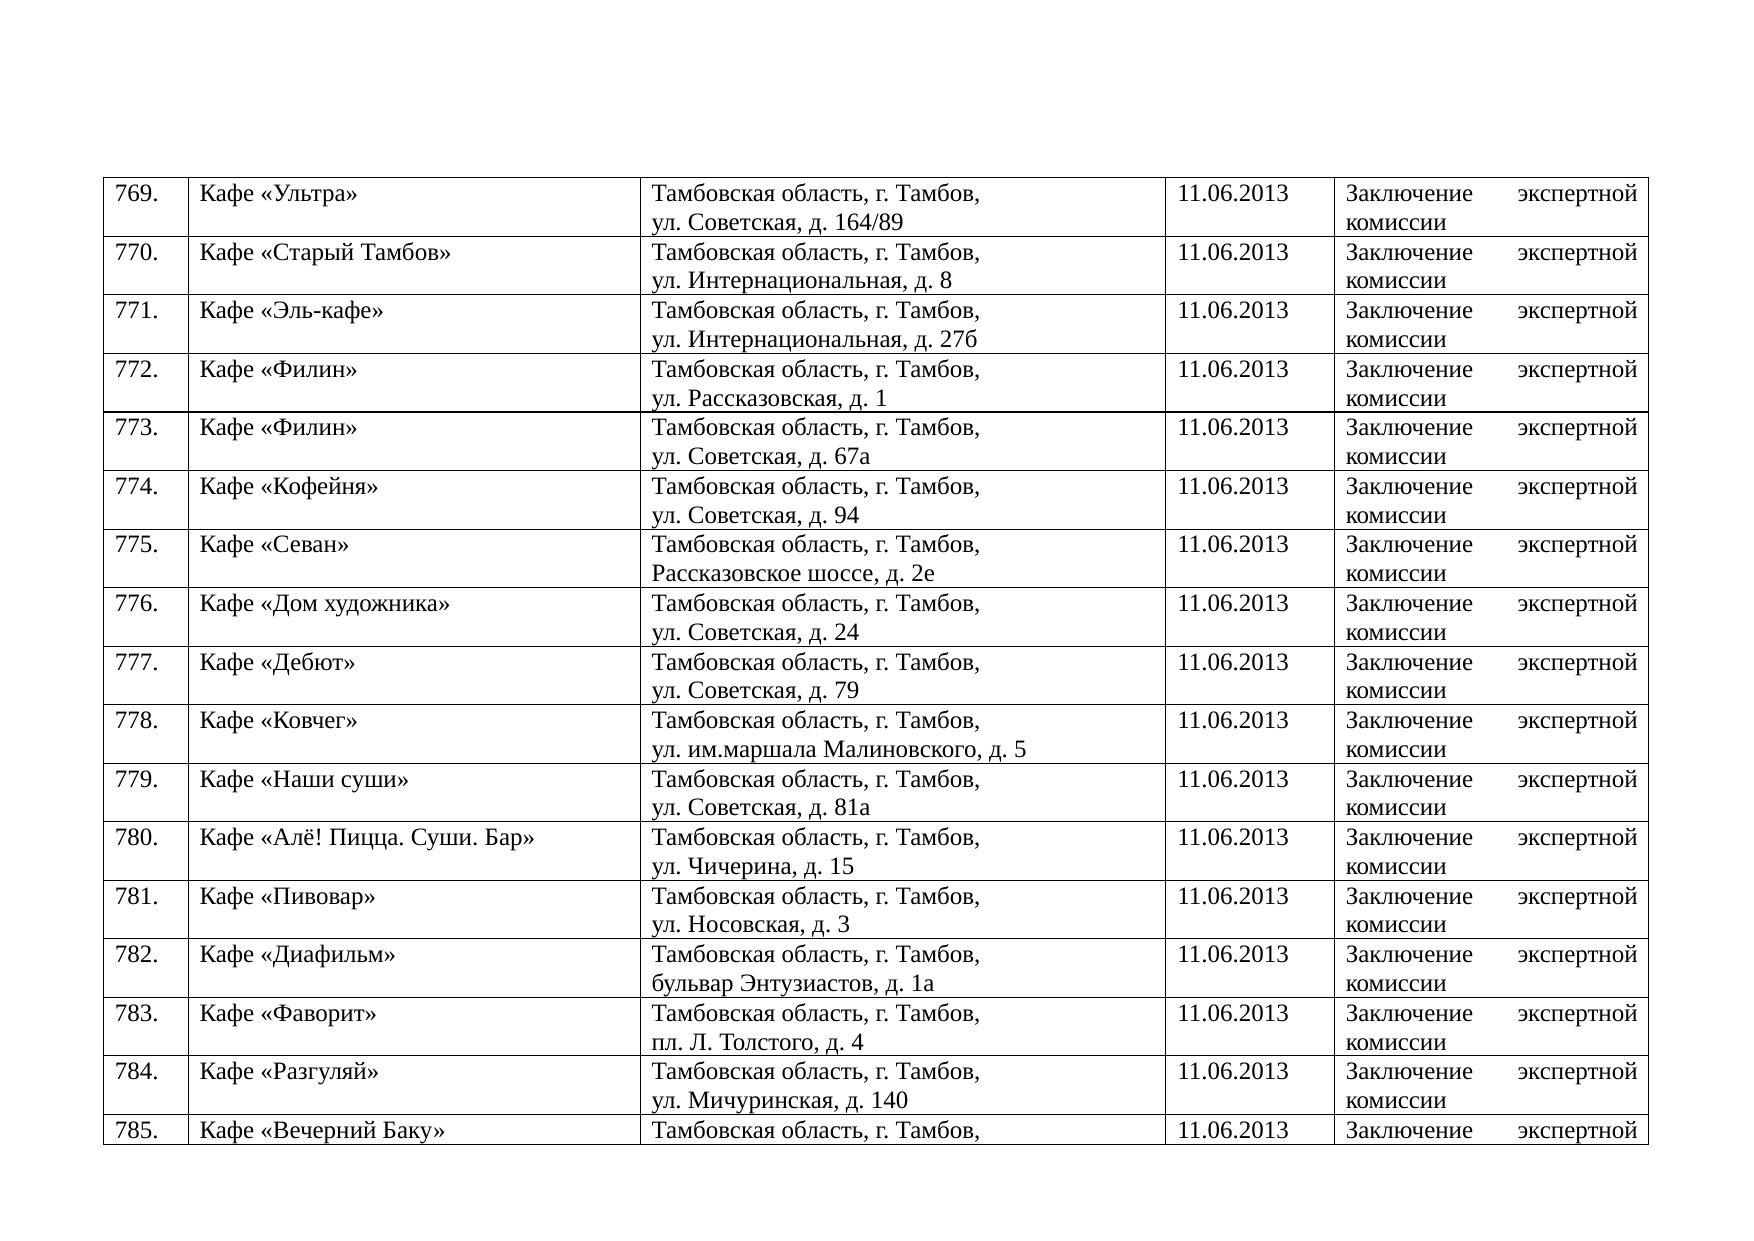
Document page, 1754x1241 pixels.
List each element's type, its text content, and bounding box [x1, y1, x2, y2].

table_cell 11.06.2013 [1166, 647, 1334, 704]
table_cell Кафе «Филин» [189, 354, 640, 411]
table_cell 11.06.2013 [1166, 998, 1334, 1055]
table_cell Заключение экспертной комиссии [1335, 1056, 1648, 1114]
table_cell [104, 1115, 188, 1144]
table_cell Тамбовская область, г. Тамбов, ул. Рассказовская, д. 1 [641, 354, 1165, 411]
table_cell Тамбовская область, г. Тамбов, ул. Советская, д. 79 [641, 647, 1165, 704]
table_cell Заключение экспертной комиссии [1335, 237, 1648, 294]
table_cell [104, 998, 188, 1055]
table_cell Заключение экспертной комиссии [1335, 471, 1648, 528]
table_cell Заключение экспертной комиссии [1335, 647, 1648, 704]
table_cell Кафе «Алё! Пицца. Суши. Бар» [189, 822, 640, 880]
table_cell Заключение экспертной комиссии [1335, 530, 1648, 587]
table_cell Тамбовская область, г. Тамбов, ул. Чичерина, д. 15 [641, 822, 1165, 880]
table_cell Заключение экспертной комиссии [1335, 939, 1648, 997]
table_cell [104, 1056, 188, 1114]
table_cell Кафе «Разгуляй» [189, 1056, 640, 1114]
table_cell [104, 822, 188, 880]
table_cell Заключение экспертной комиссии [1335, 881, 1648, 938]
table_cell Тамбовская область, г. Тамбов, [641, 1115, 1165, 1144]
table_cell [104, 237, 188, 294]
table_cell 11.06.2013 [1166, 1115, 1334, 1144]
table_cell [104, 705, 188, 763]
table_cell Кафе «Пивовар» [189, 881, 640, 938]
table_cell Тамбовская область, г. Тамбов, ул. Интернациональная, д. 8 [641, 237, 1165, 294]
table_cell Тамбовская область, г. Тамбов, ул. Мичуринская, д. 140 [641, 1056, 1165, 1114]
table_cell Заключение экспертной комиссии [1335, 354, 1648, 411]
table_cell Заключение экспертной комиссии [1335, 588, 1648, 646]
table_cell [104, 530, 188, 587]
table_cell Тамбовская область, г. Тамбов, бульвар Энтузиастов, д. 1а [641, 939, 1165, 997]
table_cell Кафе «Вечерний Баку» [189, 1115, 640, 1144]
table_cell 11.06.2013 [1166, 1056, 1334, 1114]
table_cell Кафе «Наши суши» [189, 764, 640, 821]
table_cell 11.06.2013 [1166, 178, 1334, 236]
table_cell [104, 354, 188, 411]
table_cell 11.06.2013 [1166, 354, 1334, 411]
table_cell Тамбовская область, г. Тамбов, ул. Советская, д. 81а [641, 764, 1165, 821]
table_cell Кафе «Ультра» [189, 178, 640, 236]
table_cell Заключение экспертной комиссии [1335, 764, 1648, 821]
table_cell [104, 471, 188, 528]
table_cell [104, 588, 188, 646]
table_cell Заключение экспертной комиссии [1335, 295, 1648, 353]
table_cell Тамбовская область, г. Тамбов, ул. Советская, д. 164/89 [641, 178, 1165, 236]
table_cell Кафе «Фаворит» [189, 998, 640, 1055]
table_cell 11.06.2013 [1166, 939, 1334, 997]
table_cell [104, 764, 188, 821]
table_cell Заключение экспертной комиссии [1335, 178, 1648, 236]
table_cell Заключение экспертной комиссии [1335, 998, 1648, 1055]
table_cell Тамбовская область, г. Тамбов, ул. Советская, д. 67а [641, 413, 1165, 470]
table_cell [104, 647, 188, 704]
table_cell 11.06.2013 [1166, 295, 1334, 353]
table_cell 11.06.2013 [1166, 764, 1334, 821]
table_cell [104, 413, 188, 470]
table_cell Заключение экспертной комиссии [1335, 822, 1648, 880]
table_cell Кафе «Диафильм» [189, 939, 640, 997]
table_cell 11.06.2013 [1166, 705, 1334, 763]
table_cell 11.06.2013 [1166, 413, 1334, 470]
table_cell 11.06.2013 [1166, 881, 1334, 938]
table_cell 11.06.2013 [1166, 237, 1334, 294]
table_cell Кафе «Севан» [189, 530, 640, 587]
table_cell [104, 881, 188, 938]
table_cell Кафе «Филин» [189, 413, 640, 470]
table_cell [104, 295, 188, 353]
table_cell Кафе «Дебют» [189, 647, 640, 704]
table_cell Кафе «Эль-кафе» [189, 295, 640, 353]
table_cell 11.06.2013 [1166, 588, 1334, 646]
table_cell Тамбовская область, г. Тамбов, ул. Советская, д. 94 [641, 471, 1165, 528]
table_cell Кафе «Старый Тамбов» [189, 237, 640, 294]
table_cell Заключение экспертной комиссии [1335, 705, 1648, 763]
table_cell 11.06.2013 [1166, 471, 1334, 528]
table_cell Заключение экспертной комиссии [1335, 413, 1648, 470]
table_cell Тамбовская область, г. Тамбов, ул. Носовская, д. 3 [641, 881, 1165, 938]
table_cell 11.06.2013 [1166, 530, 1334, 587]
table_cell Тамбовская область, г. Тамбов, ул. им.маршала Малиновского, д. 5 [641, 705, 1165, 763]
table_cell Тамбовская область, г. Тамбов, пл. Л. Толстого, д. 4 [641, 998, 1165, 1055]
table_cell [104, 939, 188, 997]
table_cell Заключение экспертной [1335, 1115, 1648, 1144]
table_cell 11.06.2013 [1166, 822, 1334, 880]
table_cell [104, 178, 188, 236]
table_cell Тамбовская область, г. Тамбов, ул. Интернациональная, д. 27б [641, 295, 1165, 353]
table_cell Тамбовская область, г. Тамбов, Рассказовское шоссе, д. 2е [641, 530, 1165, 587]
table_cell Тамбовская область, г. Тамбов, ул. Советская, д. 24 [641, 588, 1165, 646]
table_cell Кафе «Ковчег» [189, 705, 640, 763]
table_cell Кафе «Кофейня» [189, 471, 640, 528]
table_cell Кафе «Дом художника» [189, 588, 640, 646]
